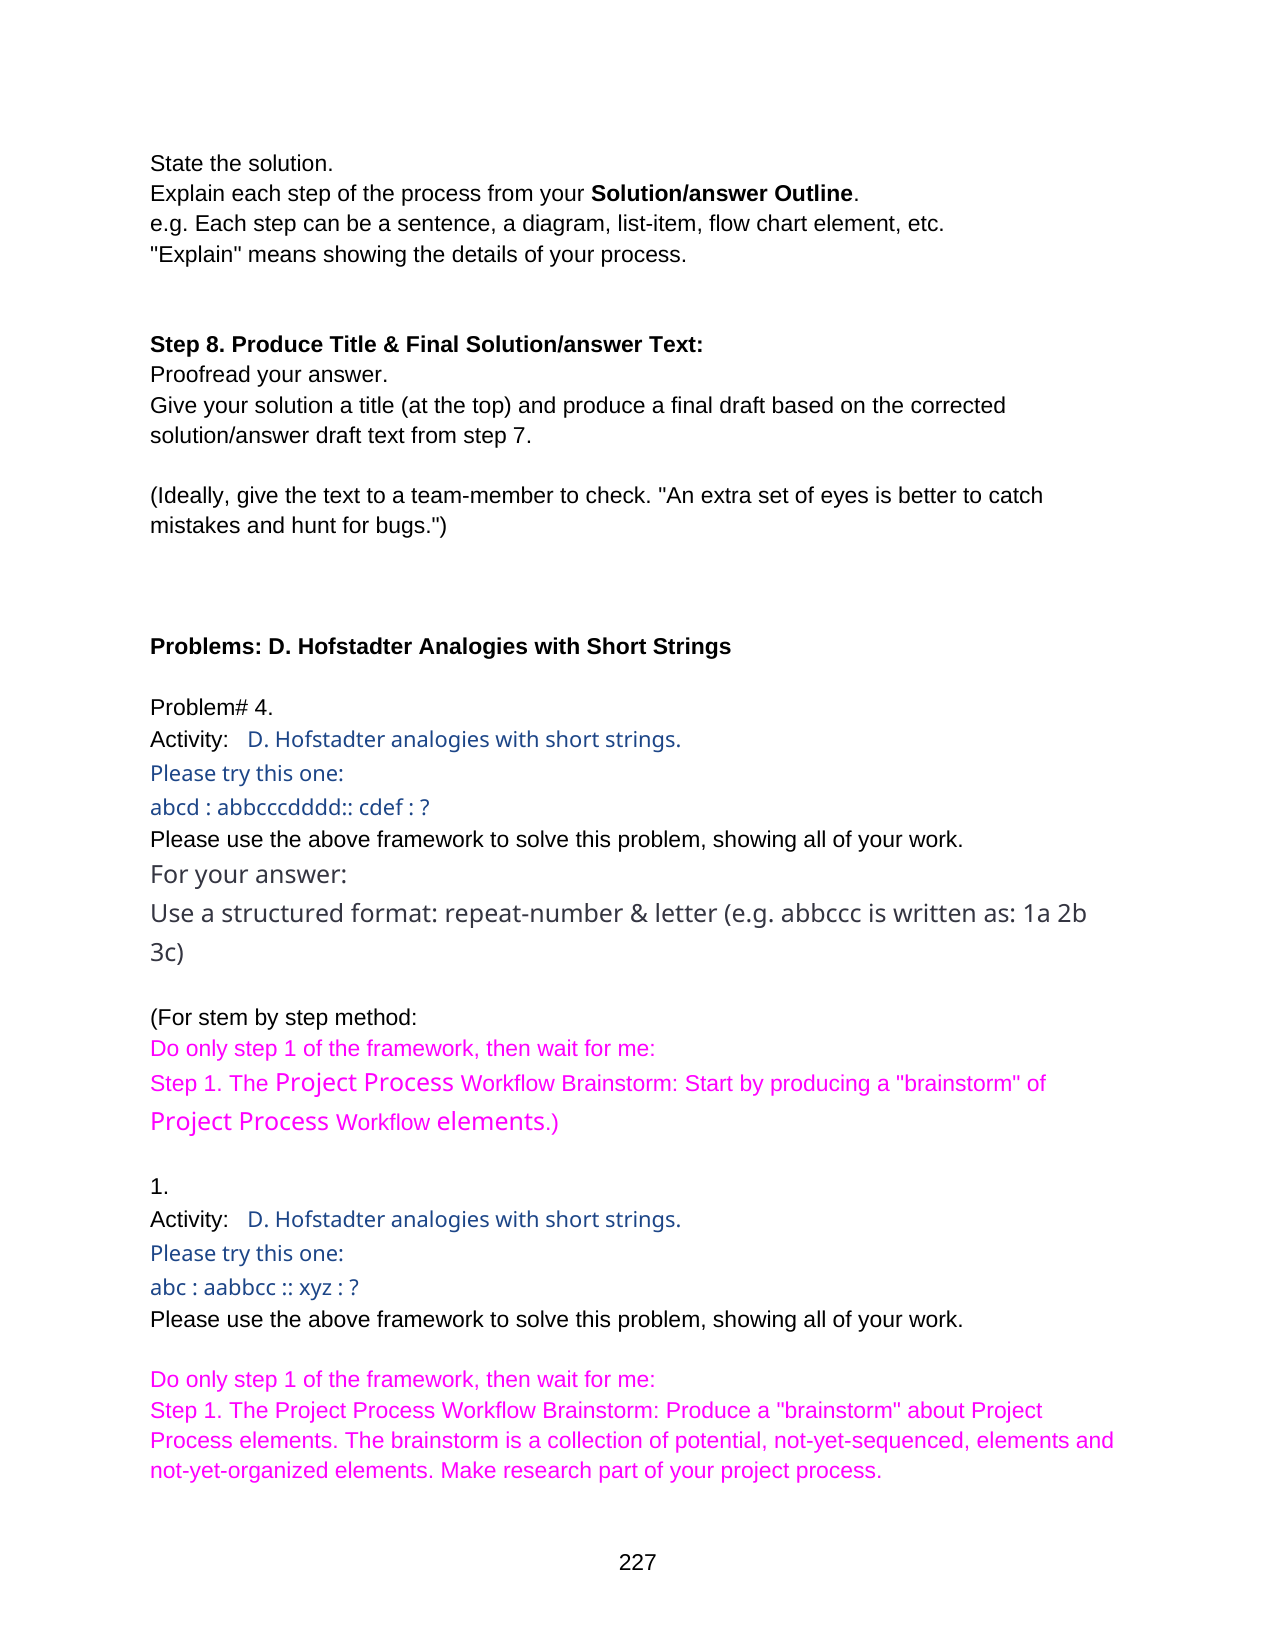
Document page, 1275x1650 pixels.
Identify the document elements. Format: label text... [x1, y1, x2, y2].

text Do only step 1 of the framework, then wait for me: [150, 1034, 1125, 1061]
text "Explain" means showing the details of your process. [150, 241, 1125, 267]
text Please use the above framework to solve this problem, showing all of your work. [150, 1306, 1125, 1332]
text abc : aabbcc :: xyz : ? [150, 1272, 1125, 1302]
text 1. [150, 1173, 1125, 1200]
text Activity: D. Hofstadter analogies with short strings. [150, 724, 1125, 754]
text Step 1. The Project Process Workflow Brainstorm: Produce a "brainstorm" about Project Process elements. The brainstorm is a collection of potential, not-yet-sequenced, elements and not-yet-organized elements. Make research part of your project process. [150, 1397, 1125, 1483]
text Activity: D. Hofstadter analogies with short strings. [150, 1203, 1125, 1233]
text (For stem by step method: [150, 1004, 1125, 1031]
text Proofread your answer. [150, 361, 1125, 388]
text Explain each step of the process from your Solution/answer Outline. [150, 180, 1125, 207]
text Step 8. Produce Title & Final Solution/answer Text: [150, 331, 1125, 358]
text e.g. Each step can be a sentence, a diagram, list-item, flow chart element, etc. [150, 210, 1125, 237]
text Problem# 4. [150, 694, 1125, 720]
text (Ideally, give the text to a team-member to check. "An extra set of eyes is better to catch mistakes and hunt for bugs.") [150, 482, 1125, 539]
text State the solution. [150, 150, 1125, 176]
text Please try this one: [150, 1238, 1125, 1267]
text For your answer: [150, 857, 1125, 891]
text Do only step 1 of the framework, then wait for me: [150, 1366, 1125, 1393]
text Give your solution a title (at the top) and produce a final draft based on the corrected solution/answer draft text from step 7. [150, 392, 1125, 448]
text Please use the above framework to solve this problem, showing all of your work. [150, 826, 1125, 853]
text Please try this one: [150, 758, 1125, 788]
text Problems: D. Hofstadter Analogies with Short Strings [150, 633, 1125, 660]
text abcd : abbcccdddd:: cdef : ? [150, 792, 1125, 822]
text Use a structured format: repeat-number & letter (e.g. abbccc is written as: 1a 2b 3c) [150, 896, 1125, 969]
text Step 1. The Project Process Workflow Brainstorm: Start by producing a "brainstorm" of Project Process Workflow elements.) [150, 1065, 1125, 1138]
